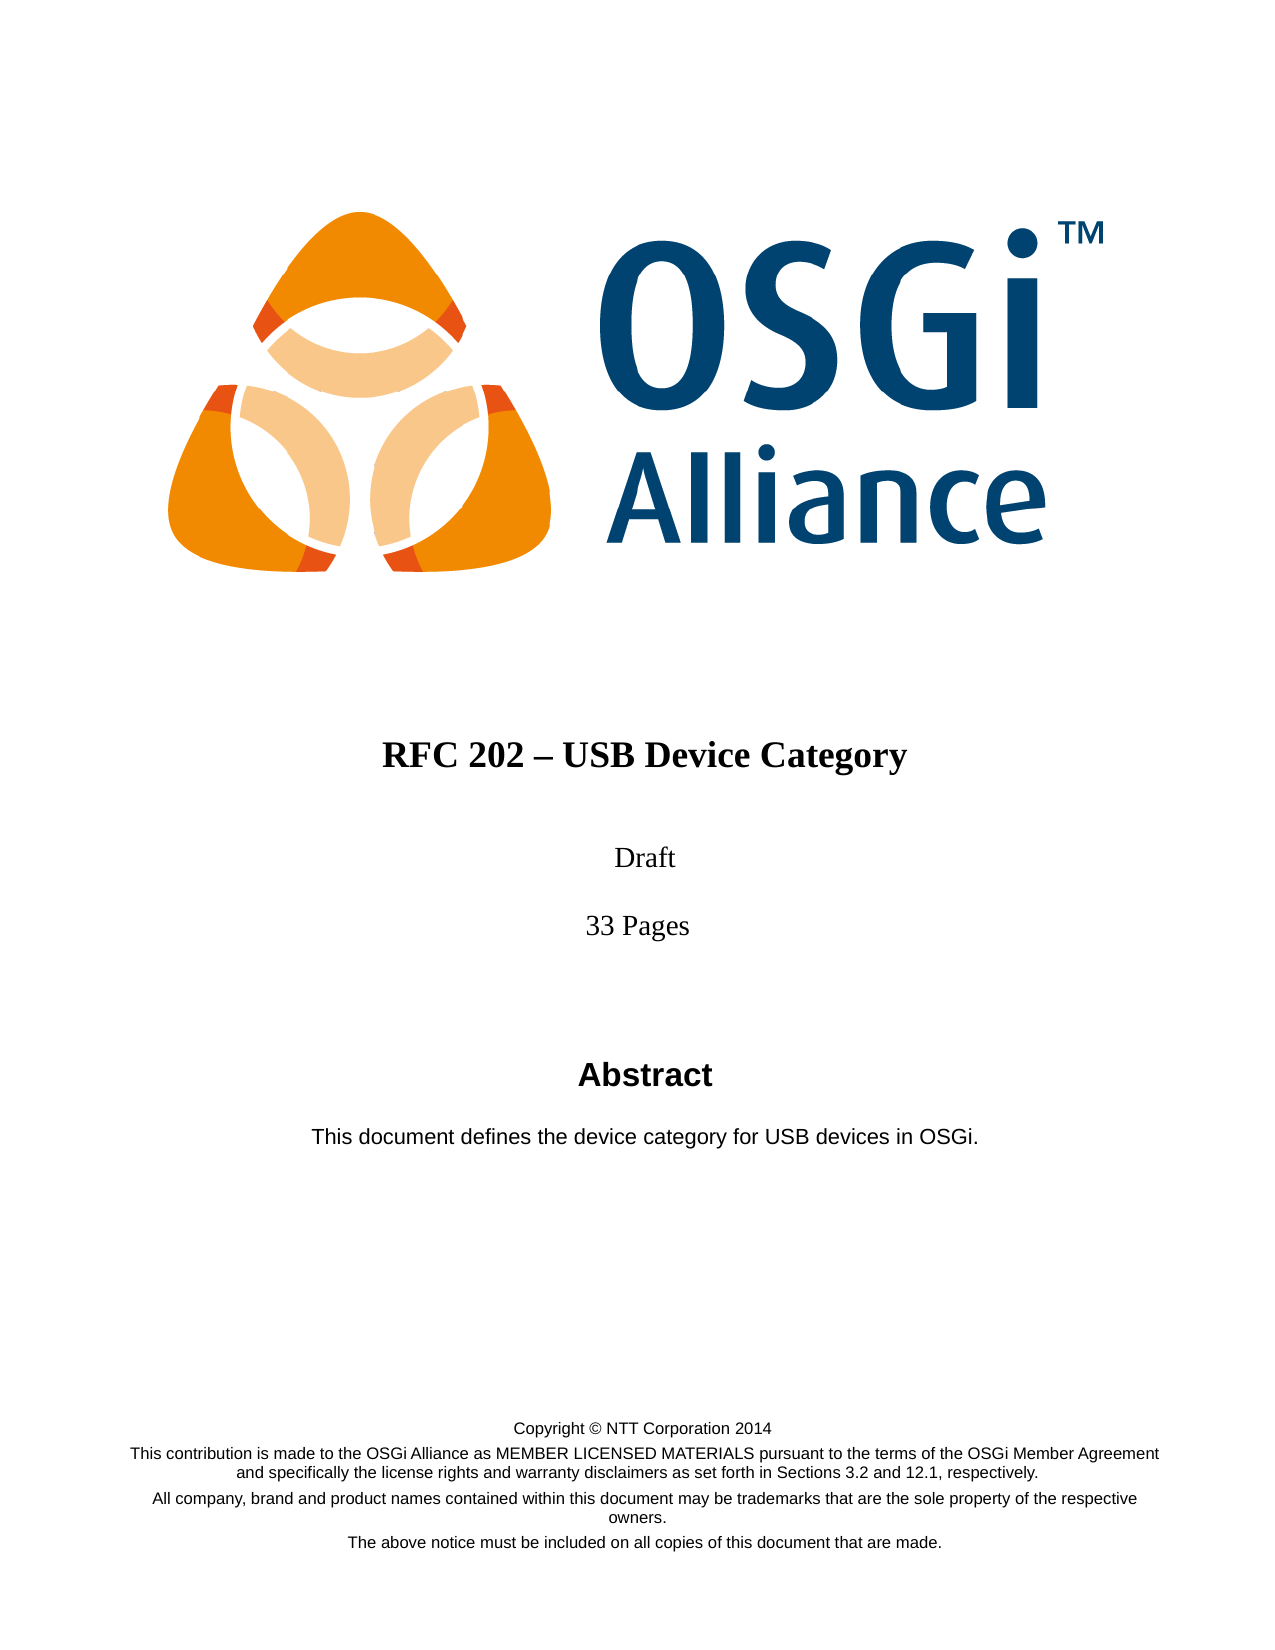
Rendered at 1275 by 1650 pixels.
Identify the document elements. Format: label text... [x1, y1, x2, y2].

picture [112, 158, 1163, 626]
text This document defines the device category for USB devices in OSGi. [112, 1118, 1162, 1149]
title RFC 202 – USB Device Category [112, 733, 1162, 776]
text Abstract [112, 1055, 1162, 1093]
title Draft 33 Pages [112, 841, 1162, 941]
